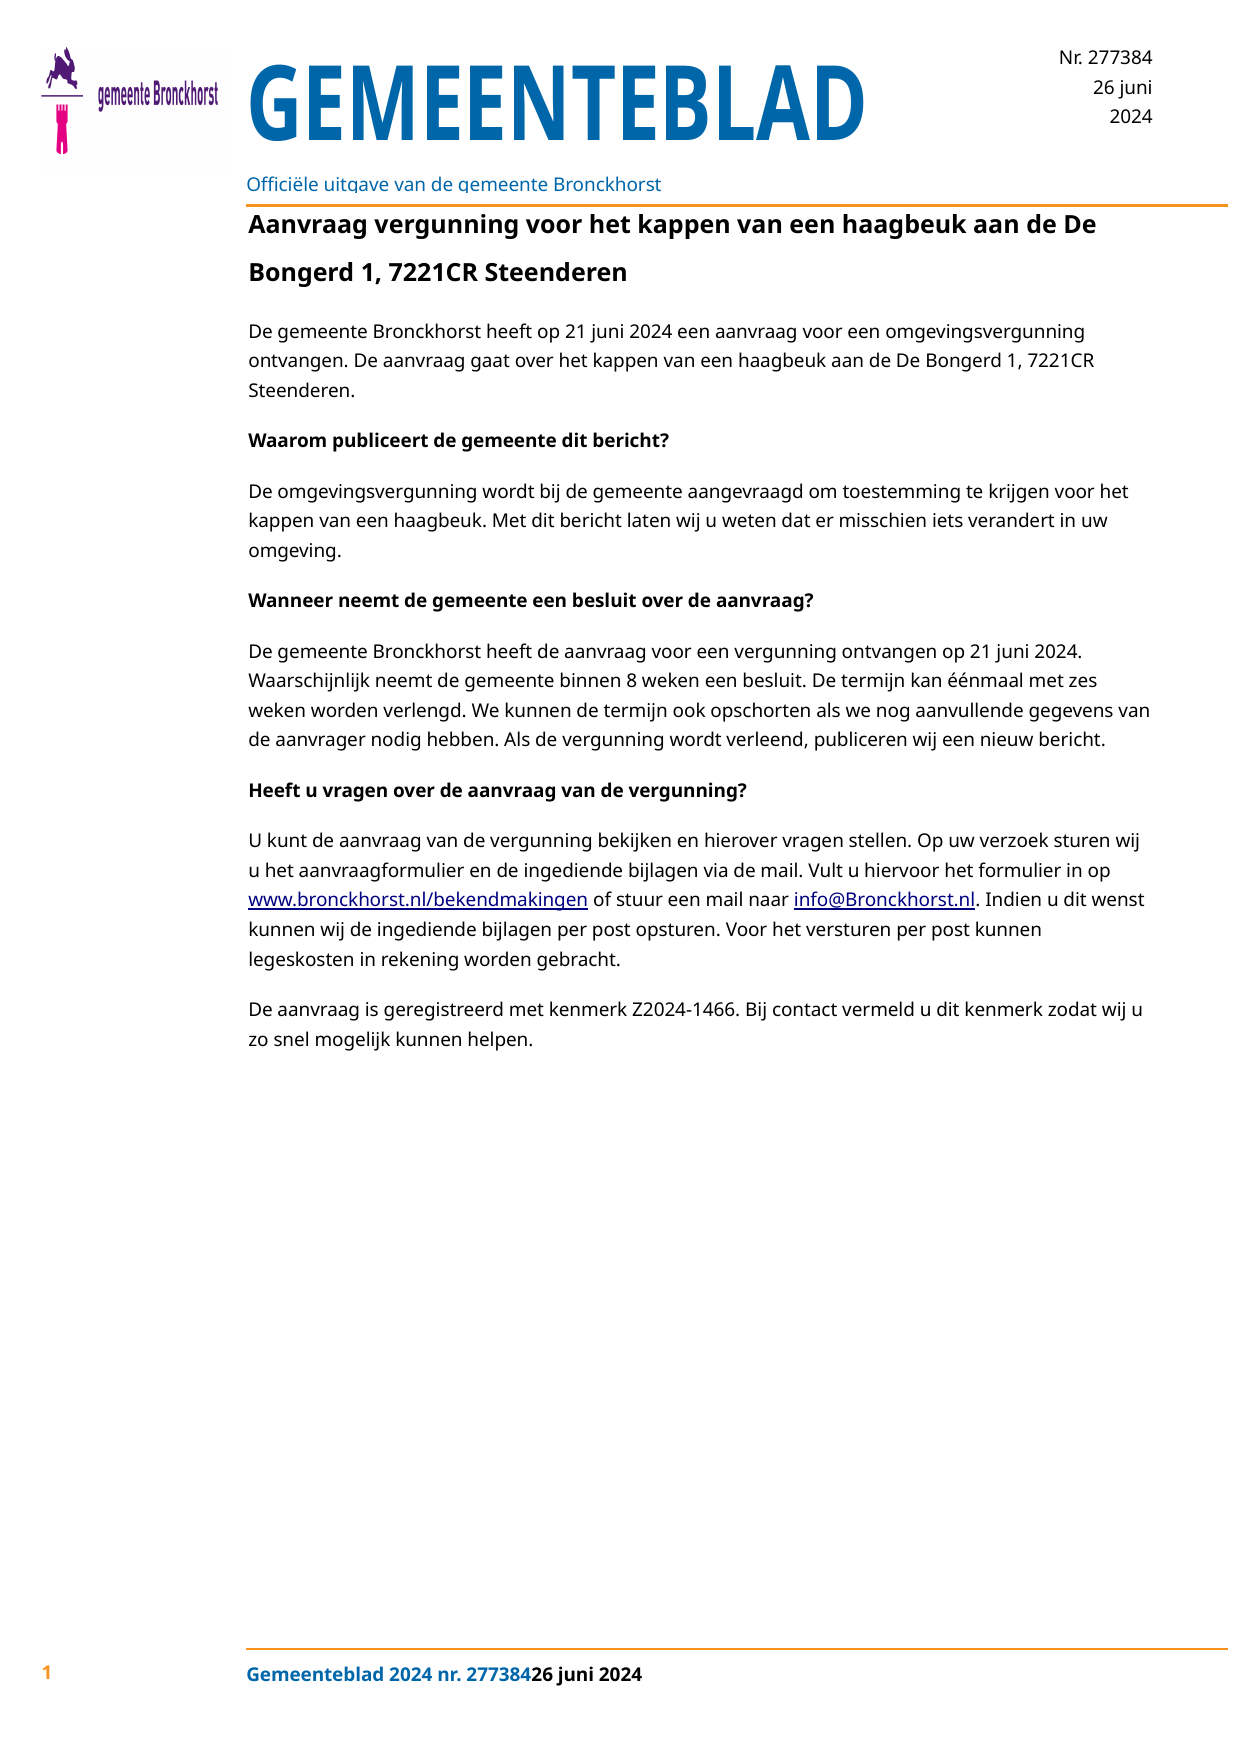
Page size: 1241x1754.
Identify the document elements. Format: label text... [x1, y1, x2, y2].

text De gemeente Bronckhorst heeft op 21 juni 2024 een aanvraag voor een omgevingsvergunning ontvangen. De aanvraag gaat over het kappen van een haagbeuk aan de De Bongerd 1, 7221CR Steenderen. [248, 318, 1152, 403]
text De omgevingsvergunning wordt bij de gemeente aangevraagd om toestemming te krijgen voor het kappen van een haagbeuk. Met dit bericht laten wij u weten dat er misschien iets verandert in uw omgeving. [248, 478, 1152, 563]
text De aanvraag is geregistreerd met kenmerk Z2024-1466. Bij contact vermeld u dit kenmerk zodat wij u zo snel mogelijk kunnen helpen. [248, 996, 1152, 1052]
text De gemeente Bronckhorst heeft de aanvraag voor een vergunning ontvangen op 21 juni 2024. Waarschijnlijk neemt de gemeente binnen 8 weken een besluit. De termijn kan éénmaal met zes weken worden verlengd. We kunnen de termijn ook opschorten als we nog aanvullende gegevens van de aanvrager nodig hebben. Als de vergunning wordt verleend, publiceren wij een nieuw bericht. [248, 638, 1152, 752]
text Heeft u vragen over de aanvraag van de vergunning? [248, 777, 1152, 803]
text U kunt de aanvraag van de vergunning bekijken en hierover vragen stellen. Op uw verzoek sturen wij u het aanvraagformulier en de ingediende bijlagen via de mail. Vult u hiervoor het formulier in op www.bronckhorst.nl/bekendmakingen of stuur een mail naar info@Bronckhorst.nl. Indien u dit wenst kunnen wij de ingediende bijlagen per post opsturen. Voor het versturen per post kunnen legeskosten in rekening worden gebracht. [248, 827, 1152, 972]
text Wanneer neemt de gemeente een besluit over de aanvraag? [248, 587, 1152, 613]
text Aanvraag vergunning voor het kappen van een haagbeuk aan de De Bongerd 1, 7221CR Steenderen [248, 207, 1152, 288]
picture [41, 47, 231, 172]
text Waarom publiceert de gemeente dit bericht? [248, 427, 1152, 453]
